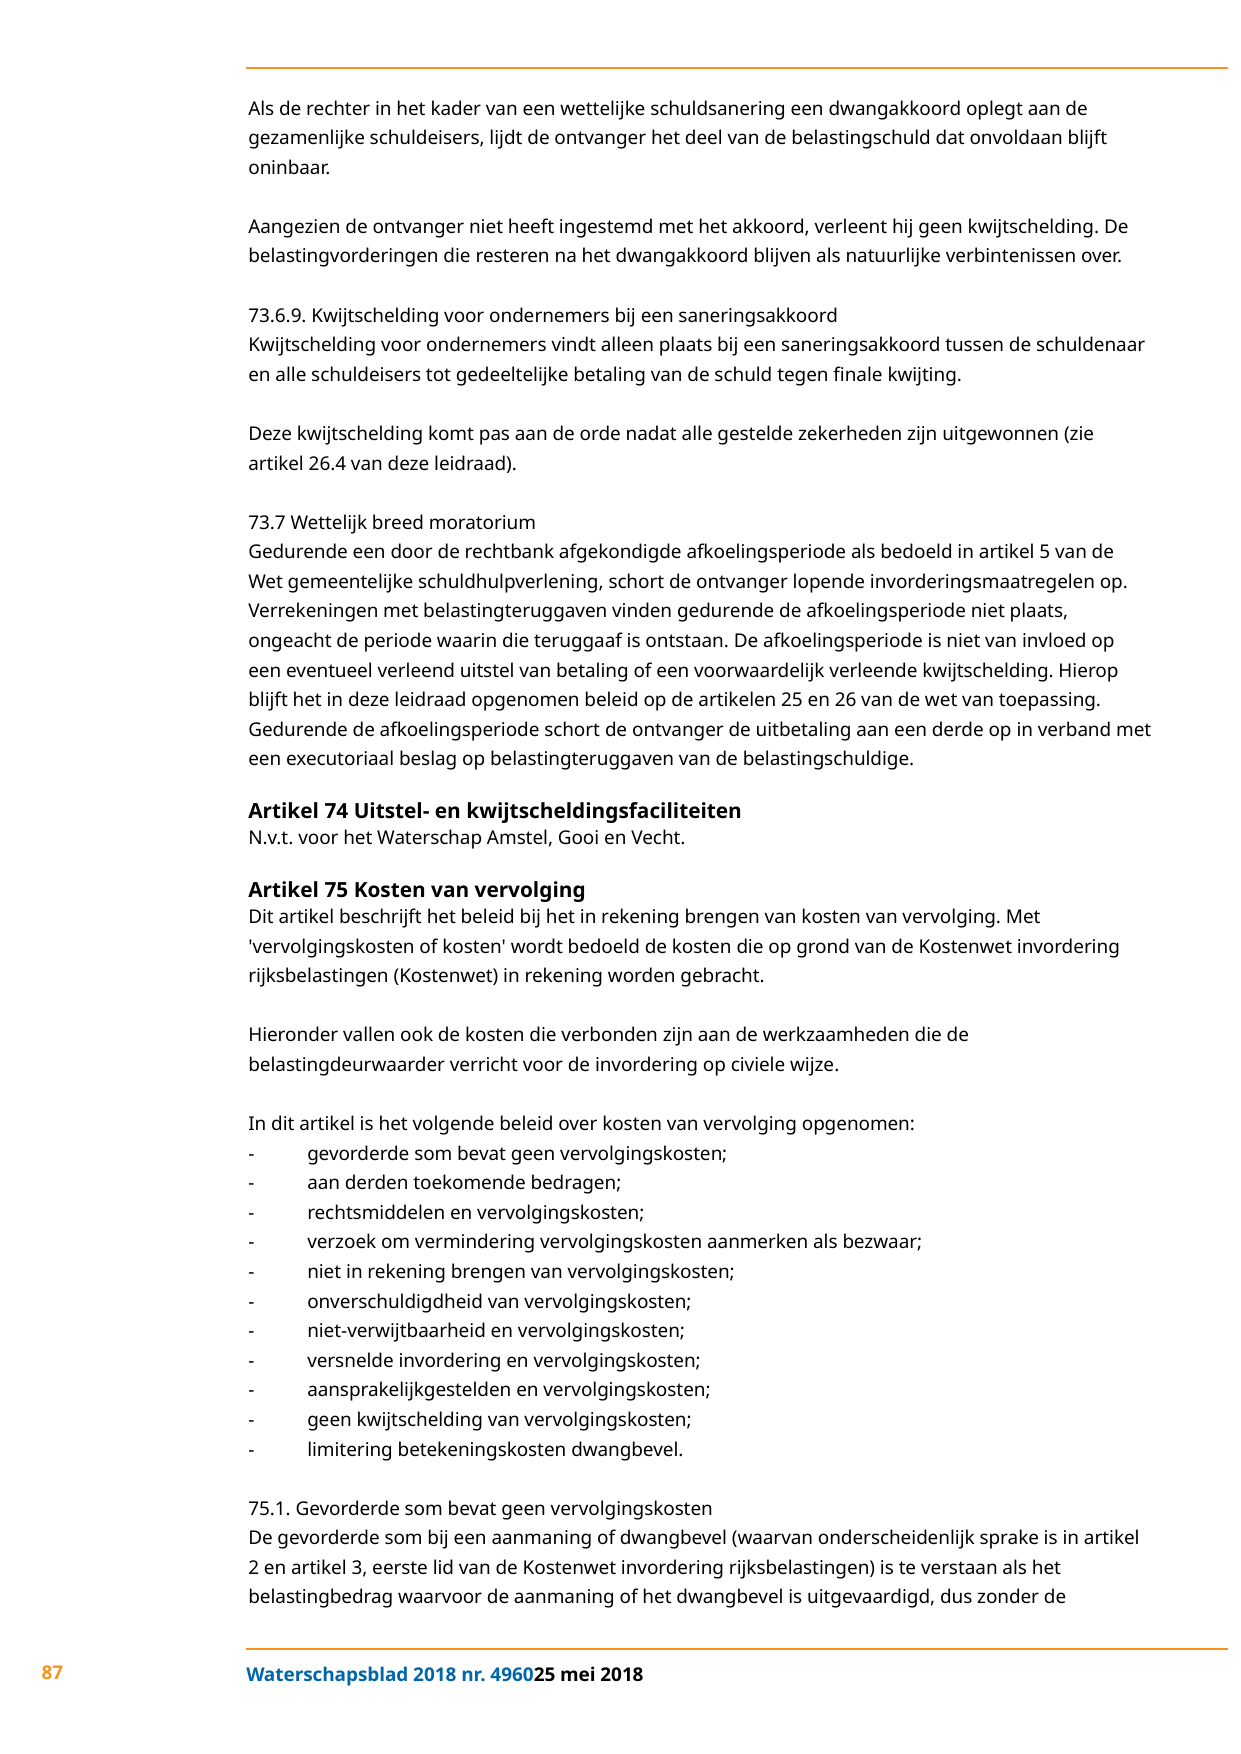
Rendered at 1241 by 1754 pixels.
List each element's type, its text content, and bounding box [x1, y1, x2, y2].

text 73.7 Wettelijk breed moratorium [248, 509, 1152, 535]
list verzoek om vermindering vervolgingskosten aanmerken als bezwaar; [248, 1229, 1152, 1254]
list gevorderde som bevat geen vervolgingskosten; [248, 1140, 1152, 1166]
list niet-verwijtbaarheid en vervolgingskosten; [248, 1317, 1152, 1343]
text Gedurende een door de rechtbank afgekondigde afkoelingsperiode als bedoeld in artikel 5 van de Wet gemeentelijke schuldhulpverlening, schort de ontvanger lopende invorderingsmaatregelen op. Verrekeningen met belastingteruggaven vinden gedurende de afkoelingsperiode niet plaats, ongeacht de periode waarin die teruggaaf is ontstaan. De afkoelingsperiode is niet van invloed op een eventueel verleend uitstel van betaling of een voorwaardelijk verleende kwijtschelding. Hierop blijft het in deze leidraad opgenomen beleid op de artikelen 25 en 26 van de wet van toepassing. Gedurende de afkoelingsperiode schort de ontvanger de uitbetaling aan een derde op in verband met een executoriaal beslag op belastingteruggaven van de belastingschuldige. [248, 538, 1152, 771]
text De gevorderde som bij een aanmaning of dwangbevel (waarvan onderscheidenlijk sprake is in artikel 2 en artikel 3, eerste lid van de Kostenwet invordering rijksbelastingen) is te verstaan als het belastingbedrag waarvoor de aanmaning of het dwangbevel is uitgevaardigd, dus zonder de [248, 1524, 1152, 1609]
list aan derden toekomende bedragen; [248, 1169, 1152, 1195]
list limitering betekeningskosten dwangbevel. [248, 1436, 1152, 1462]
list geen kwijtschelding van vervolgingskosten; [248, 1406, 1152, 1432]
picture [41, 47, 231, 172]
list aansprakelijkgestelden en vervolgingskosten; [248, 1377, 1152, 1402]
text 75.1. Gevorderde som bevat geen vervolgingskosten [248, 1495, 1152, 1521]
text Aangezien de ontvanger niet heeft ingestemd met het akkoord, verleent hij geen kwijtschelding. De belastingvorderingen die resteren na het dwangakkoord blijven als natuurlijke verbintenissen over. [248, 213, 1152, 268]
text Hieronder vallen ook de kosten die verbonden zijn aan de werkzaamheden die de belastingdeurwaarder verricht voor de invordering op civiele wijze. [248, 1022, 1152, 1077]
text N.v.t. voor het Waterschap Amstel, Gooi en Vecht. [248, 824, 1152, 850]
list versnelde invordering en vervolgingskosten; [248, 1347, 1152, 1373]
text Kwijtschelding voor ondernemers vindt alleen plaats bij een saneringsakkoord tussen de schuldenaar en alle schuldeisers tot gedeeltelijke betaling van de schuld tegen finale kwijting. [248, 331, 1152, 387]
text 73.6.9. Kwijtschelding voor ondernemers bij een saneringsakkoord [248, 302, 1152, 328]
text In dit artikel is het volgende beleid over kosten van vervolging opgenomen: [248, 1110, 1152, 1136]
text Dit artikel beschrijft het beleid bij het in rekening brengen van kosten van vervolging. Met 'vervolgingskosten of kosten' wordt bedoeld de kosten die op grond van de Kostenwet invordering rijksbelastingen (Kostenwet) in rekening worden gebracht. [248, 903, 1152, 988]
text Artikel 74 Uitstel- en kwijtscheldingsfaciliteiten [248, 796, 1152, 824]
text Deze kwijtschelding komt pas aan de orde nadat alle gestelde zekerheden zijn uitgewonnen (zie artikel 26.4 van deze leidraad). [248, 420, 1152, 476]
text Artikel 75 Kosten van vervolging [248, 875, 1152, 903]
text Als de rechter in het kader van een wettelijke schuldsanering een dwangakkoord oplegt aan de gezamenlijke schuldeisers, lijdt de ontvanger het deel van de belastingschuld dat onvoldaan blijft oninbaar. [248, 95, 1152, 180]
list niet in rekening brengen van vervolgingskosten; [248, 1258, 1152, 1284]
list onverschuldigdheid van vervolgingskosten; [248, 1288, 1152, 1314]
list rechtsmiddelen en vervolgingskosten; [248, 1199, 1152, 1225]
